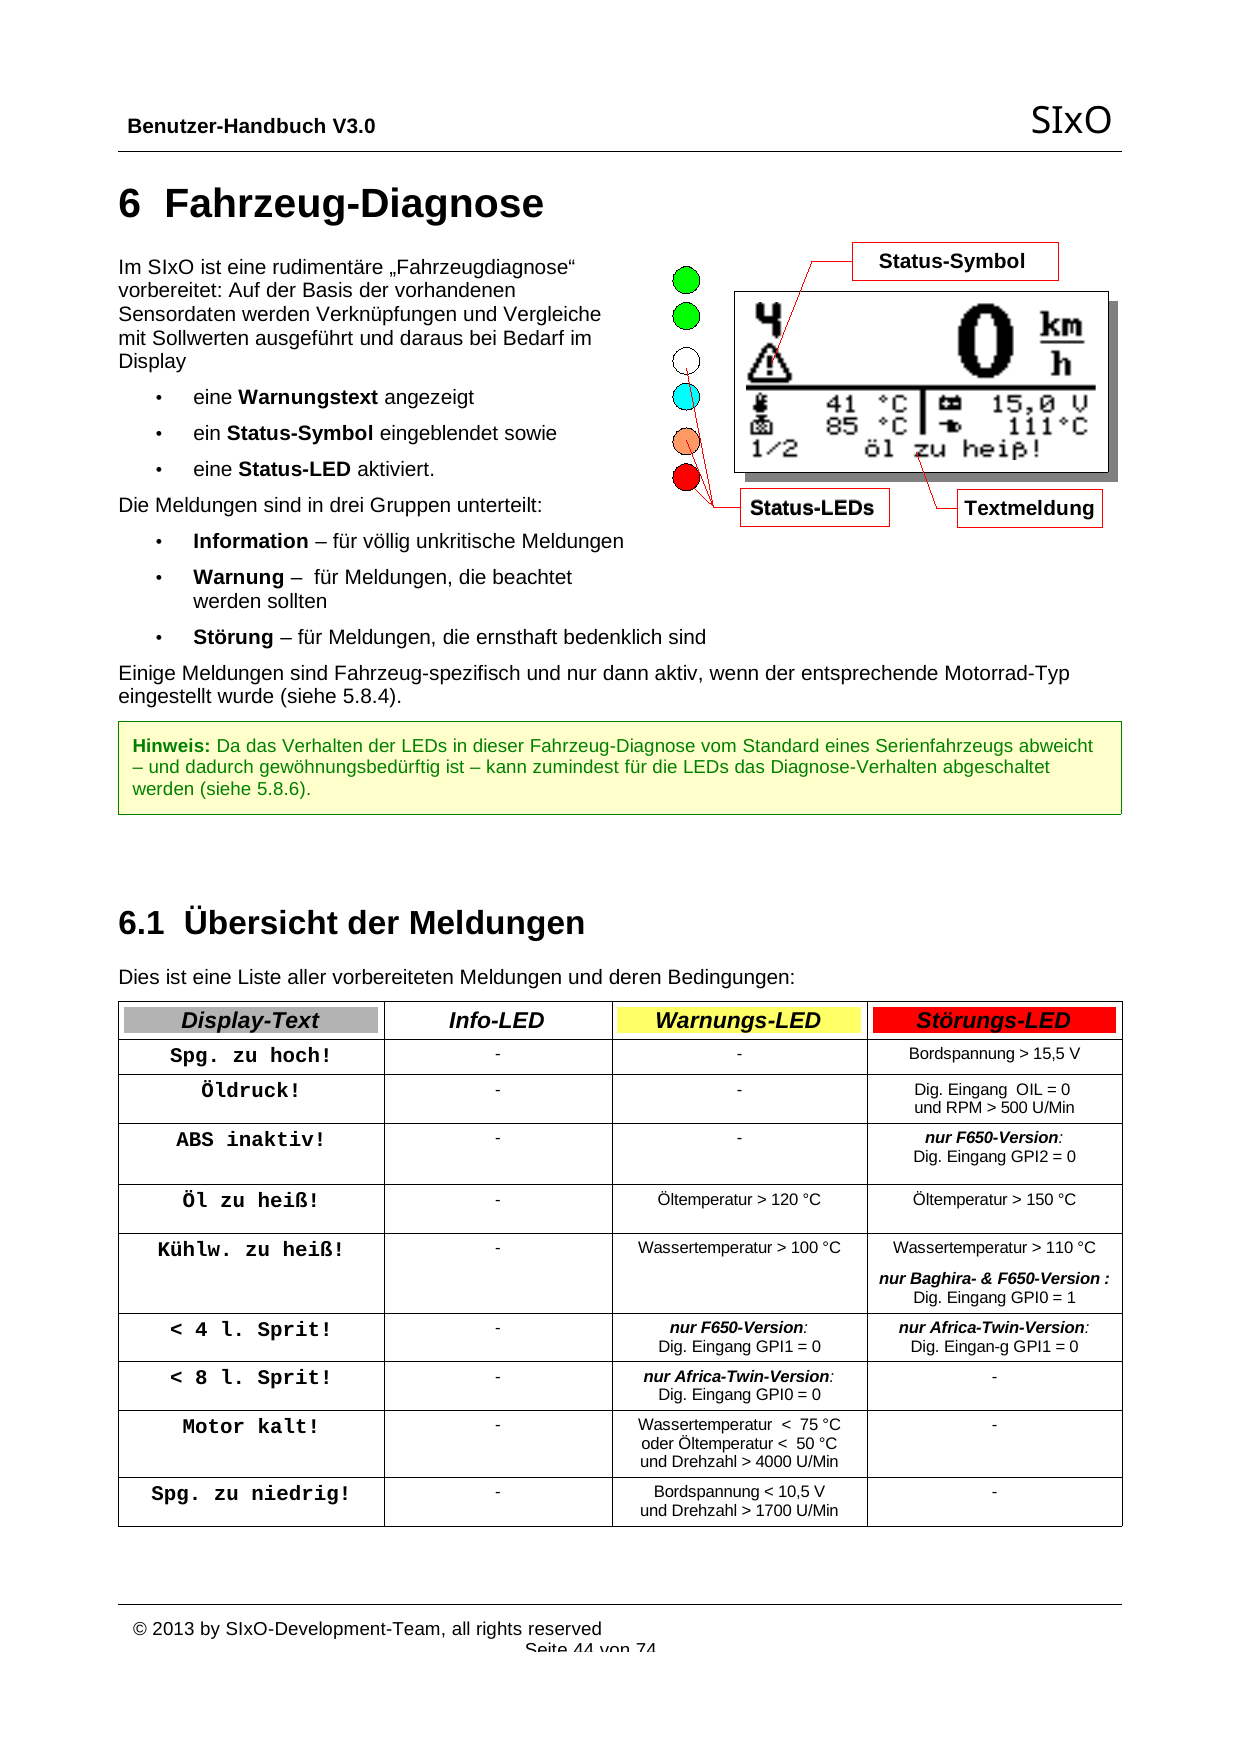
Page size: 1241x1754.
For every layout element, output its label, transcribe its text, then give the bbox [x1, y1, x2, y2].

table_cell - [385, 1234, 612, 1313]
table_cell - [385, 1124, 612, 1184]
table_cell Öltemperatur > 150 °C [868, 1185, 1122, 1233]
table_cell - [385, 1478, 612, 1526]
list eine Status-LED aktiviert. [156, 458, 635, 481]
subtitle Fahrzeug-Diagnose [118, 180, 1122, 226]
table_cell - [385, 1411, 612, 1477]
table_cell nur Africa-Twin-Version: Dig. Eingang GPI0 = 0 [613, 1362, 867, 1410]
list Information – für völlig unkritische Meldungen [156, 530, 635, 553]
table_cell Motor kalt! [119, 1411, 384, 1477]
table_cell - [385, 1185, 612, 1233]
table_cell Dig. Eingang OIL = 0 und RPM > 500 U/Min [868, 1075, 1122, 1123]
table_cell Wassertemperatur < 75 °C oder Öltemperatur < 50 °C und Drehzahl > 4000 U/Min [613, 1411, 867, 1477]
table_cell - [868, 1478, 1122, 1526]
table_cell Öl zu heiß! [119, 1185, 384, 1233]
text Dies ist eine Liste aller vorbereiteten Meldungen und deren Bedingungen: [118, 965, 1122, 989]
table_cell Kühlw. zu heiß! [119, 1234, 384, 1313]
table_header Display-Text [119, 1002, 384, 1039]
table_cell Bordspannung < 10,5 V und Drehzahl > 1700 U/Min [613, 1478, 867, 1526]
table_cell - [868, 1411, 1122, 1477]
table_cell - [868, 1362, 1122, 1410]
list ein Status-Symbol eingeblendet sowie [156, 422, 635, 445]
table_cell Bordspannung > 15,5 V [868, 1040, 1122, 1074]
list Warnung – für Meldungen, die beachtet werden sollten [156, 566, 1122, 613]
subtitle Übersicht der Meldungen [118, 904, 1122, 941]
table_cell Wassertemperatur > 100 °C [613, 1234, 867, 1313]
table_cell - [385, 1362, 612, 1410]
table_header Störungs-LED [868, 1002, 1122, 1039]
table_cell - [385, 1075, 612, 1123]
picture [746, 302, 1096, 460]
table_cell Wassertemperatur > 110 °C nur Baghira- & F650-Version : Dig. Eingang GPI0 = 1 [868, 1234, 1122, 1313]
table_header Warnungs-LED [613, 1002, 867, 1039]
table_cell nur F650-Version: Dig. Eingang GPI2 = 0 [868, 1124, 1122, 1184]
table_cell - [613, 1040, 867, 1074]
table_cell nur F650-Version: Dig. Eingang GPI1 = 0 [613, 1314, 867, 1361]
table_cell - [613, 1124, 867, 1184]
text Einige Meldungen sind Fahrzeug-spezifisch und nur dann aktiv, wenn der entsprechende Motorrad-Typ eingestellt wurde (siehe 5.8.4). [118, 661, 1122, 708]
text Im SIxO ist eine rudimentäre „Fahrzeugdiagnose“ vorbereitet: Auf der Basis der vorhandenen Sensordaten werden Verknüpfungen und Vergleiche mit Sollwerten ausgeführt und daraus bei Bedarf im Display [118, 242, 1122, 559]
table_cell ABS inaktiv! [119, 1124, 384, 1184]
list Störung – für Meldungen, die ernsthaft bedenklich sind [156, 625, 1122, 649]
list eine Warnungstext angezeigt [156, 386, 635, 409]
table_cell Spg. zu niedrig! [119, 1478, 384, 1526]
table_cell Öltemperatur > 120 °C [613, 1185, 867, 1233]
table_cell Öldruck! [119, 1075, 384, 1123]
table_cell < 4 l. Sprit! [119, 1314, 384, 1361]
text Die Meldungen sind in drei Gruppen unterteilt: [118, 494, 635, 517]
table_cell Spg. zu hoch! [119, 1040, 384, 1074]
table_cell nur Africa-Twin-Version: Dig. Eingan-g GPI1 = 0 [868, 1314, 1122, 1361]
text Hinweis: Da das Verhalten der LEDs in dieser Fahrzeug-Diagnose vom Standard eines Serienfahrzeugs abweicht – und dadurch gewöhnungsbedürftig ist – kann zumindest für die LEDs das Diagnose-Verhalten abgeschaltet werden (siehe 5.8.6). [119, 722, 1121, 814]
table_cell - [613, 1075, 867, 1123]
table_cell - [385, 1040, 612, 1074]
table_cell < 8 l. Sprit! [119, 1362, 384, 1410]
table_header Info-LED [385, 1002, 612, 1039]
table_cell - [385, 1314, 612, 1361]
